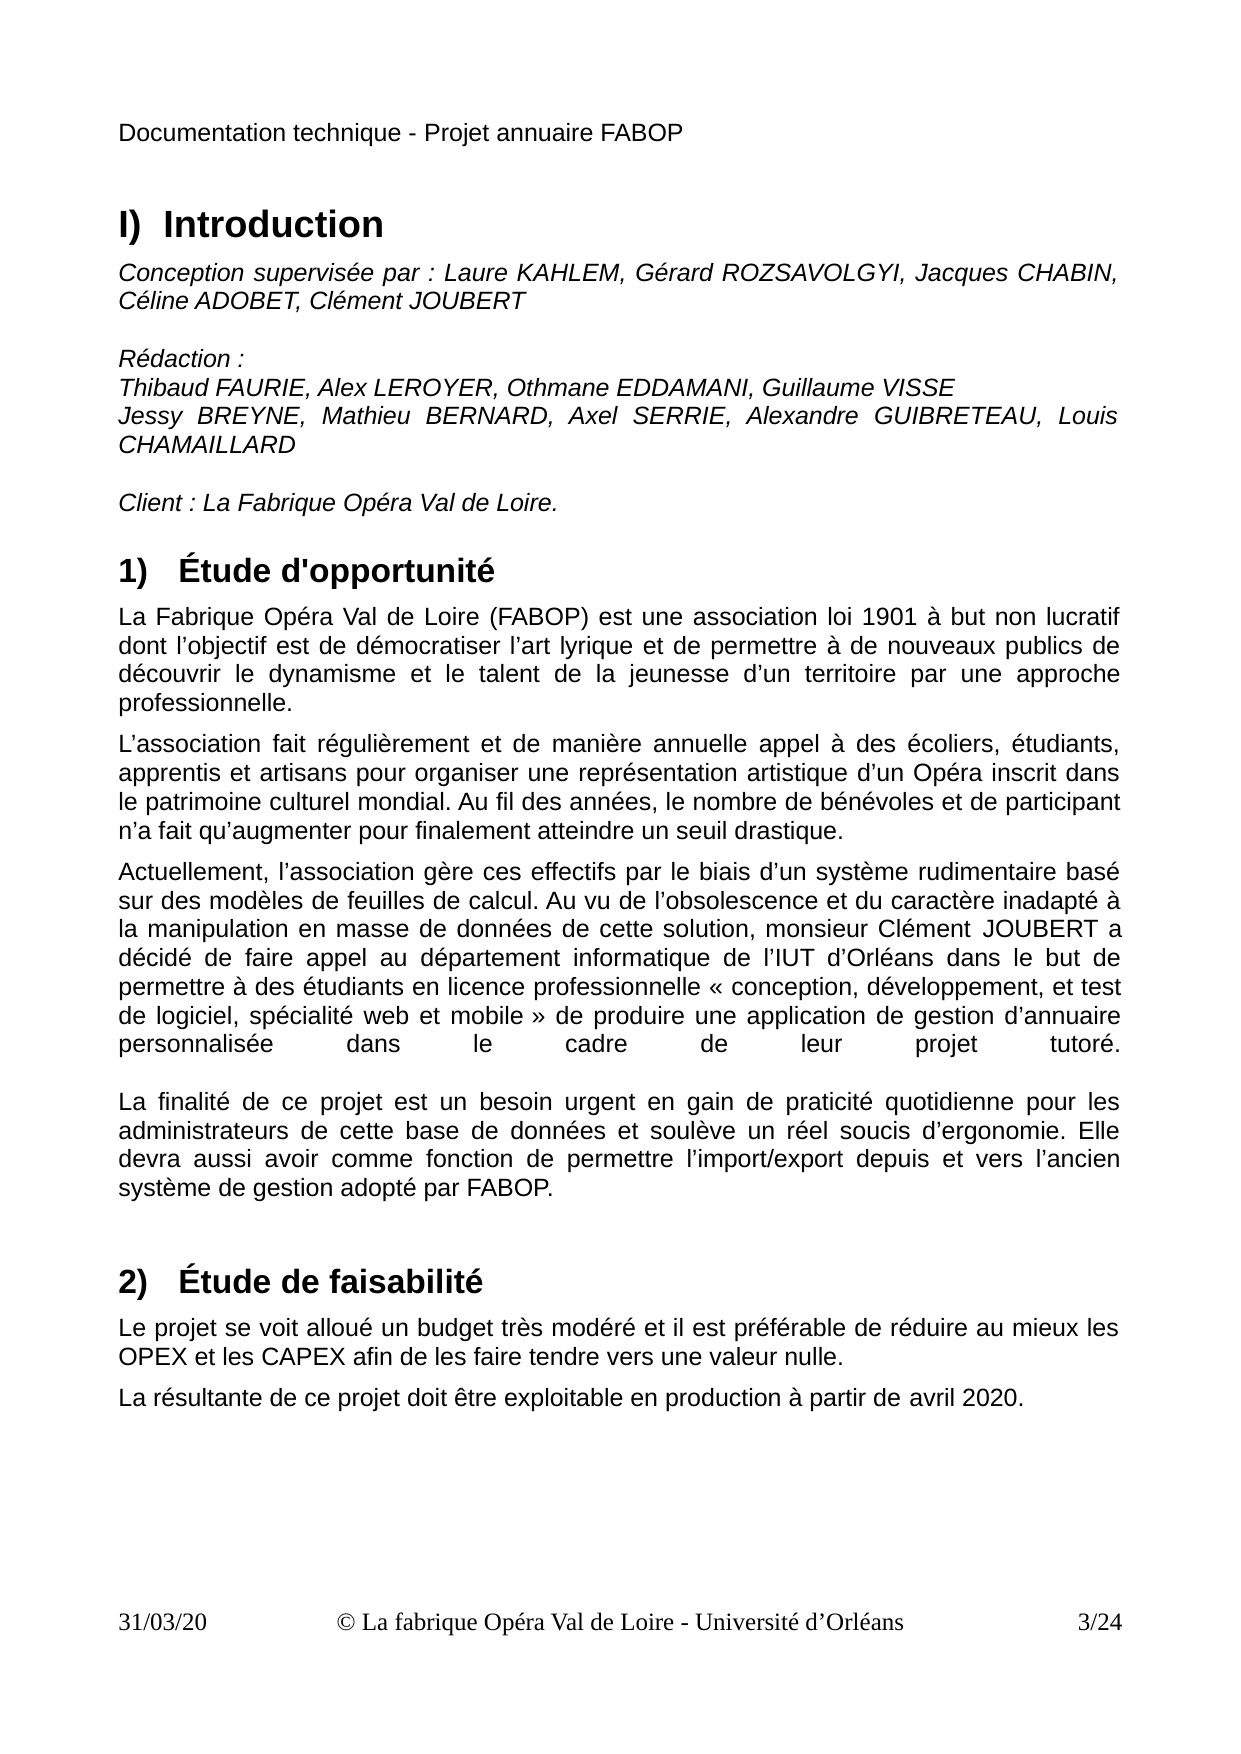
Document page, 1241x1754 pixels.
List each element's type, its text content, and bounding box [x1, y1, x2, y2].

text Jessy BREYNE, Mathieu BERNARD, Axel SERRIE, Alexandre GUIBRETEAU, Louis CHAMAILLARD [118, 401, 1122, 459]
text Thibaud FAURIE, Alex LEROYER, Othmane EDDAMANI, Guillaume VISSE [118, 372, 1122, 401]
text Le projet se voit alloué un budget très modéré et il est préférable de réduire au mieux les OPEX et les CAPEX afin de les faire tendre vers une valeur nulle. [118, 1313, 1122, 1370]
text La Fabrique Opéra Val de Loire (FABOP) est une association loi 1901 à but non lucratif dont l’objectif est de démocratiser l’art lyrique et de permettre à de nouveaux publics de découvrir le dynamisme et le talent de la jeunesse d’un territoire par une approche professionnelle. [118, 602, 1122, 717]
subtitle Étude d'opportunité [118, 551, 1122, 589]
subtitle Introduction [118, 201, 1122, 245]
text Actuellement, l’association gère ces effectifs par le biais d’un système rudimentaire basé sur des modèles de feuilles de calcul. Au vu de l’obsolescence et du caractère inadapté à la manipulation en masse de données de cette solution, monsieur Clément JOUBERT a décidé de faire appel au département informatique de l’IUT d’Orléans dans le but de permettre à des étudiants en licence professionnelle « conception, développement, et test de logiciel, spécialité web et mobile » de produire une application de gestion d’annuaire personnalisée dans le cadre de leur projet tutoré. La finalité de ce projet est un besoin urgent en gain de praticité quotidienne pour les administrateurs de cette base de données et soulève un réel soucis d’ergonomie. Elle devra aussi avoir comme fonction de permettre l’import/export depuis et vers l’ancien système de gestion adopté par FABOP. [118, 857, 1122, 1202]
subtitle Étude de faisabilité [118, 1262, 1122, 1300]
text Rédaction : [118, 344, 1122, 372]
text Client : La Fabrique Opéra Val de Loire. [118, 487, 1122, 516]
text L’association fait régulièrement et de manière annuelle appel à des écoliers, étudiants, apprentis et artisans pour organiser une représentation artistique d’un Opéra inscrit dans le patrimoine culturel mondial. Au fil des années, le nombre de bénévoles et de participant n’a fait qu’augmenter pour finalement atteindre un seuil drastique. [118, 729, 1122, 844]
text Conception supervisée par : Laure KAHLEM, Gérard ROZSAVOLGYI, Jacques CHABIN, Céline ADOBET, Clément JOUBERT [118, 257, 1122, 315]
text La résultante de ce projet doit être exploitable en production à partir de avril 2020. [118, 1383, 1122, 1411]
